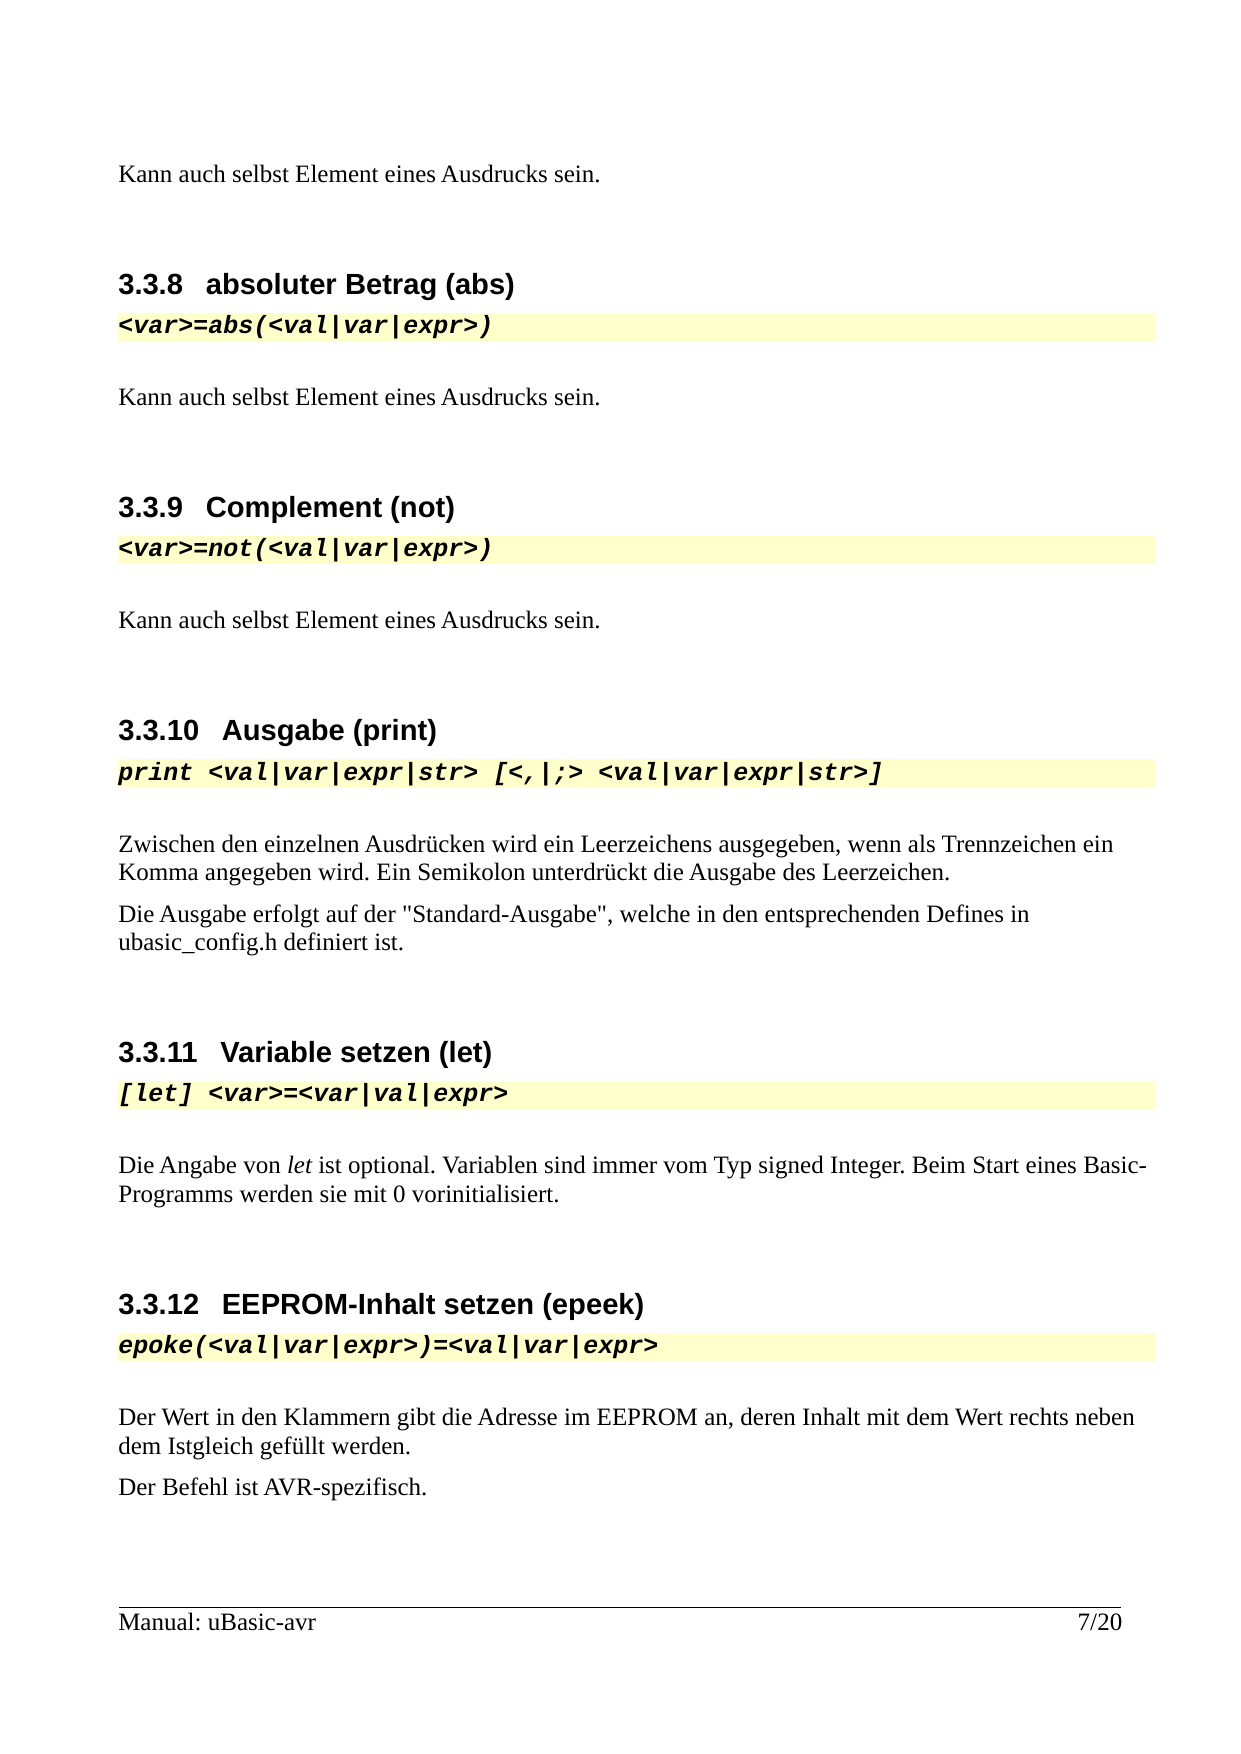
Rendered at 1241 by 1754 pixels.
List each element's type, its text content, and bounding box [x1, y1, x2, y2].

text Kann auch selbst Element eines Ausdrucks sein. [118, 382, 1156, 411]
subtitle Variable setzen (let) [118, 1035, 1156, 1068]
text print <val|var|expr|str> [<,|;> <val|var|expr|str>] [118, 759, 1156, 787]
text epoke(<val|var|expr>)=<val|var|expr> [118, 1333, 1156, 1361]
subtitle EEPROM-Inhalt setzen (epeek) [118, 1287, 1156, 1320]
text Kann auch selbst Element eines Ausdrucks sein. [118, 606, 1156, 634]
text Der Befehl ist AVR-spezifisch. [118, 1472, 1156, 1501]
text Die Ausgabe erfolgt auf der "Standard-Ausgabe", welche in den entsprechenden Defines in ubasic_config.h definiert ist. [118, 899, 1156, 956]
subtitle Ausgabe (print) [118, 713, 1156, 747]
text Zwischen den einzelnen Ausdrücken wird ein Leerzeichens ausgegeben, wenn als Trennzeichen ein Komma angegeben wird. Ein Semikolon unterdrückt die Ausgabe des Leerzeichen. [118, 829, 1156, 886]
text Kann auch selbst Element eines Ausdrucks sein. [118, 159, 1156, 188]
subtitle Complement (not) [118, 490, 1156, 523]
text Der Wert in den Klammern gibt die Adresse im EEPROM an, deren Inhalt mit dem Wert rechts neben dem Istgleich gefüllt werden. [118, 1402, 1156, 1460]
text <var>=not(<val|var|expr>) [118, 536, 1156, 564]
text [let] <var>=<var|val|expr> [118, 1081, 1156, 1109]
text Die Angabe von let ist optional. Variablen sind immer vom Typ signed Integer. Beim Start eines Basic-Programms werden sie mit 0 vorinitialisiert. [118, 1151, 1156, 1208]
subtitle absoluter Betrag (abs) [118, 267, 1156, 300]
text <var>=abs(<val|var|expr>) [118, 313, 1156, 341]
